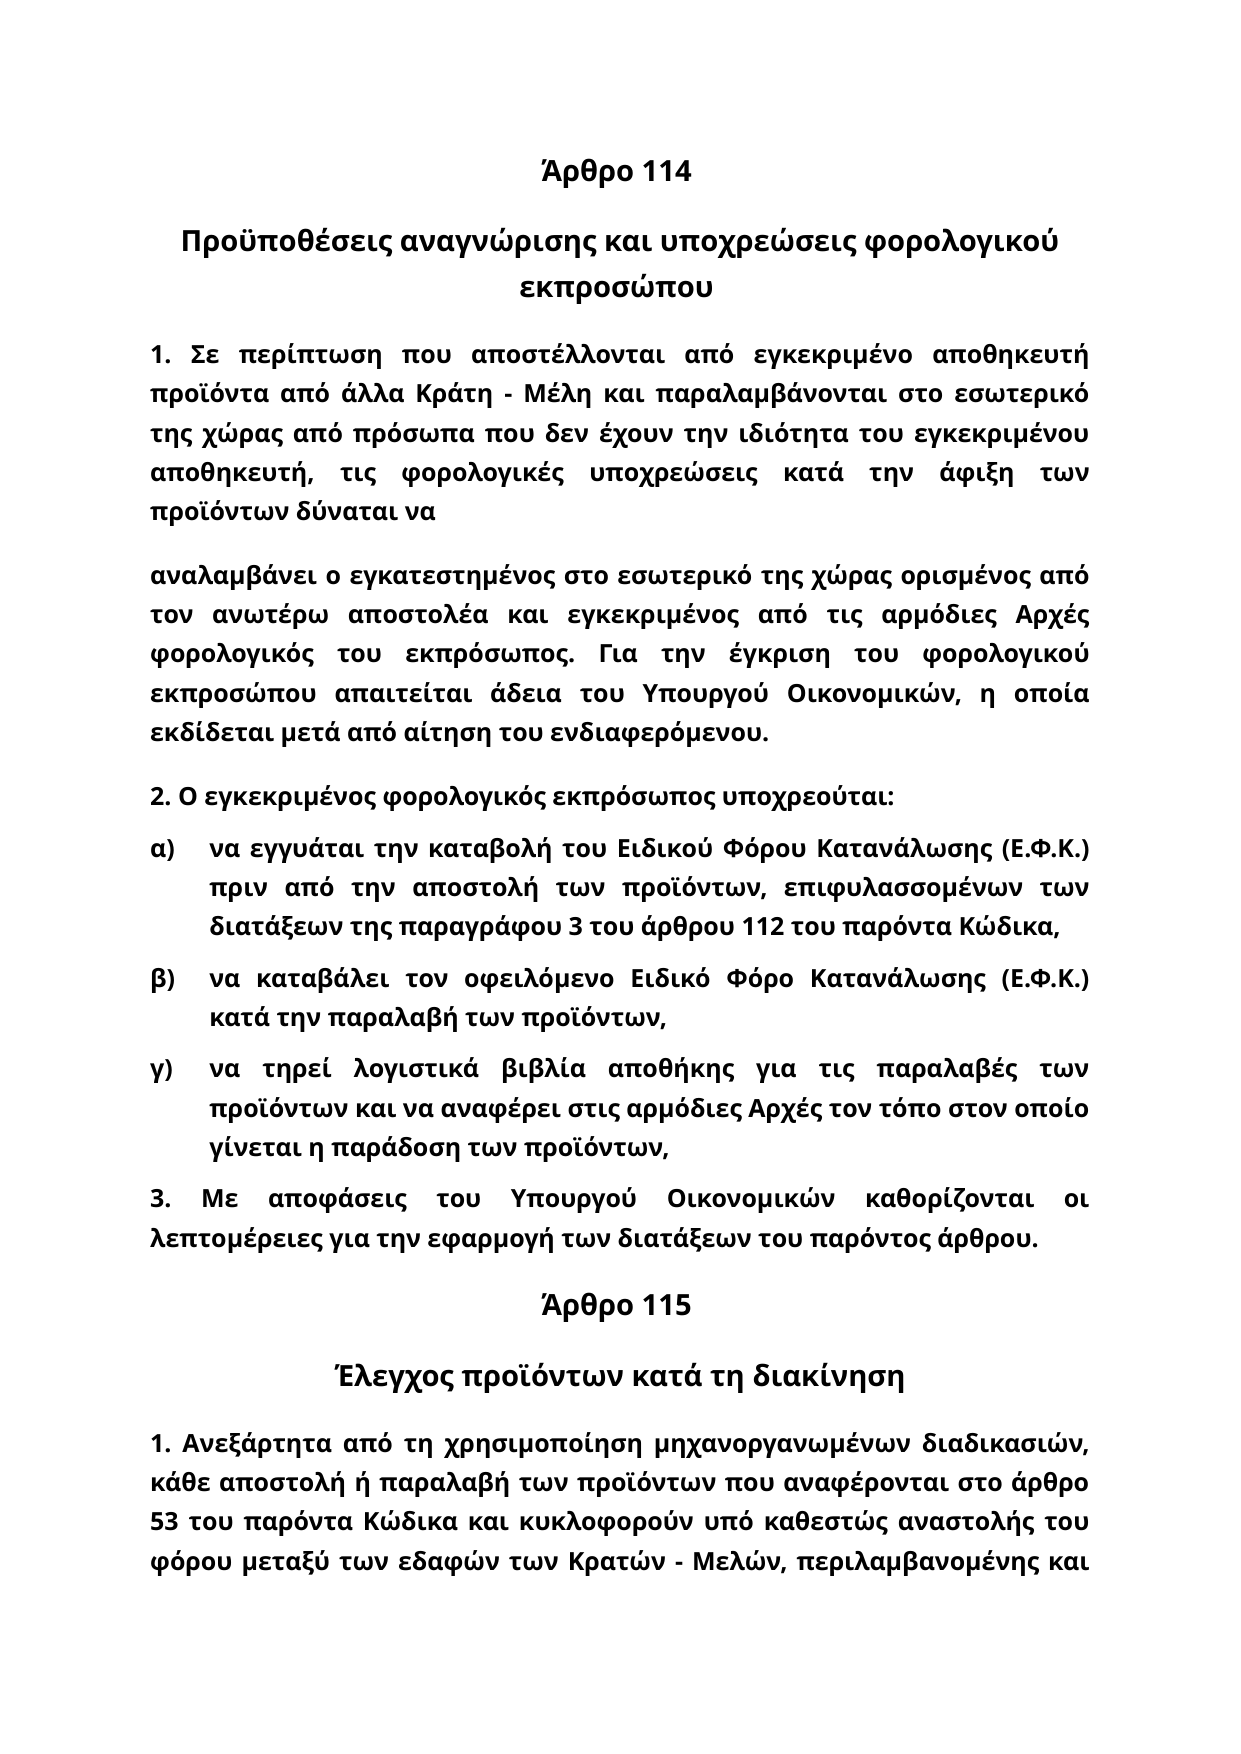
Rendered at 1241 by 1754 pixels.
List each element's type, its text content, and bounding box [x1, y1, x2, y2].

list γ) να τηρεί λογιστικά βιβλία αποθήκης για τις παραλαβές των προϊόντων και να αναφέρει στις αρμόδιες Αρχές τον τόπο στον οποίο γίνεται η παράδοση των προϊόντων, [150, 1051, 1090, 1163]
text 2. Ο εγκεκριμένος φορολογικός εκπρόσωπος υποχρεούται: [150, 778, 1090, 813]
list α) να εγγυάται την καταβολή του Ειδικού Φόρου Κατανάλωσης (Ε.Φ.Κ.) πριν από την αποστολή των προϊόντων, επιφυλασσομένων των διατάξεων της παραγράφου 3 του άρθρου 112 του παρόντα Κώδικα, [150, 830, 1090, 943]
list β) να καταβάλει τον οφειλόμενο Ειδικό Φόρο Κατανάλωσης (Ε.Φ.Κ.) κατά την παραλαβή των προϊόντων, [150, 960, 1090, 1033]
text 1. Σε περίπτωση που αποστέλλονται από εγκεκριμένο αποθηκευτή προϊόντα από άλλα Κράτη - Μέλη και παραλαμβάνονται στο εσωτερικό της χώρας από πρόσωπα που δεν έχουν την ιδιότητα του εγκεκριμένου αποθηκευτή, τις φορολογικές υποχρεώσεις κατά την άφιξη των προϊόντων δύναται να [150, 337, 1090, 528]
text 3. Με αποφάσεις του Υπουργού Οικονομικών καθορίζονται οι λεπτομέρειες για την εφαρμογή των διατάξεων του παρόντος άρθρου. [150, 1181, 1090, 1254]
subtitle Έλεγχος προϊόντων κατά τη διακίνηση [150, 1355, 1090, 1395]
text 1. Ανεξάρτητα από τη χρησιμοποίηση μηχανοργανωμένων διαδικασιών, κάθε αποστολή ή παραλαβή των προϊόντων που αναφέρονται στο άρθρο 53 του παρόντα Κώδικα και κυκλοφορούν υπό καθεστώς αναστολής του φόρου μεταξύ των εδαφών των Κρατών - Μελών, περιλαμβανομένης και [150, 1426, 1090, 1577]
subtitle Προϋποθέσεις αναγνώρισης και υποχρεώσεις φορολογικού εκπροσώπου [150, 221, 1090, 306]
subtitle Άρθρο 115 [150, 1284, 1090, 1324]
text αναλαμβάνει ο εγκατεστημένος στο εσωτερικό της χώρας ορισμένος από τον ανωτέρω αποστολέα και εγκεκριμένος από τις αρμόδιες Αρχές φορολογικός του εκπρόσωπος. Για την έγκριση του φορολογικού εκπροσώπου απαιτείται άδεια του Υπουργού Οικονομικών, η οποία εκδίδεται μετά από αίτηση του ενδιαφερόμενου. [150, 558, 1090, 748]
subtitle Άρθρο 114 [150, 150, 1090, 190]
